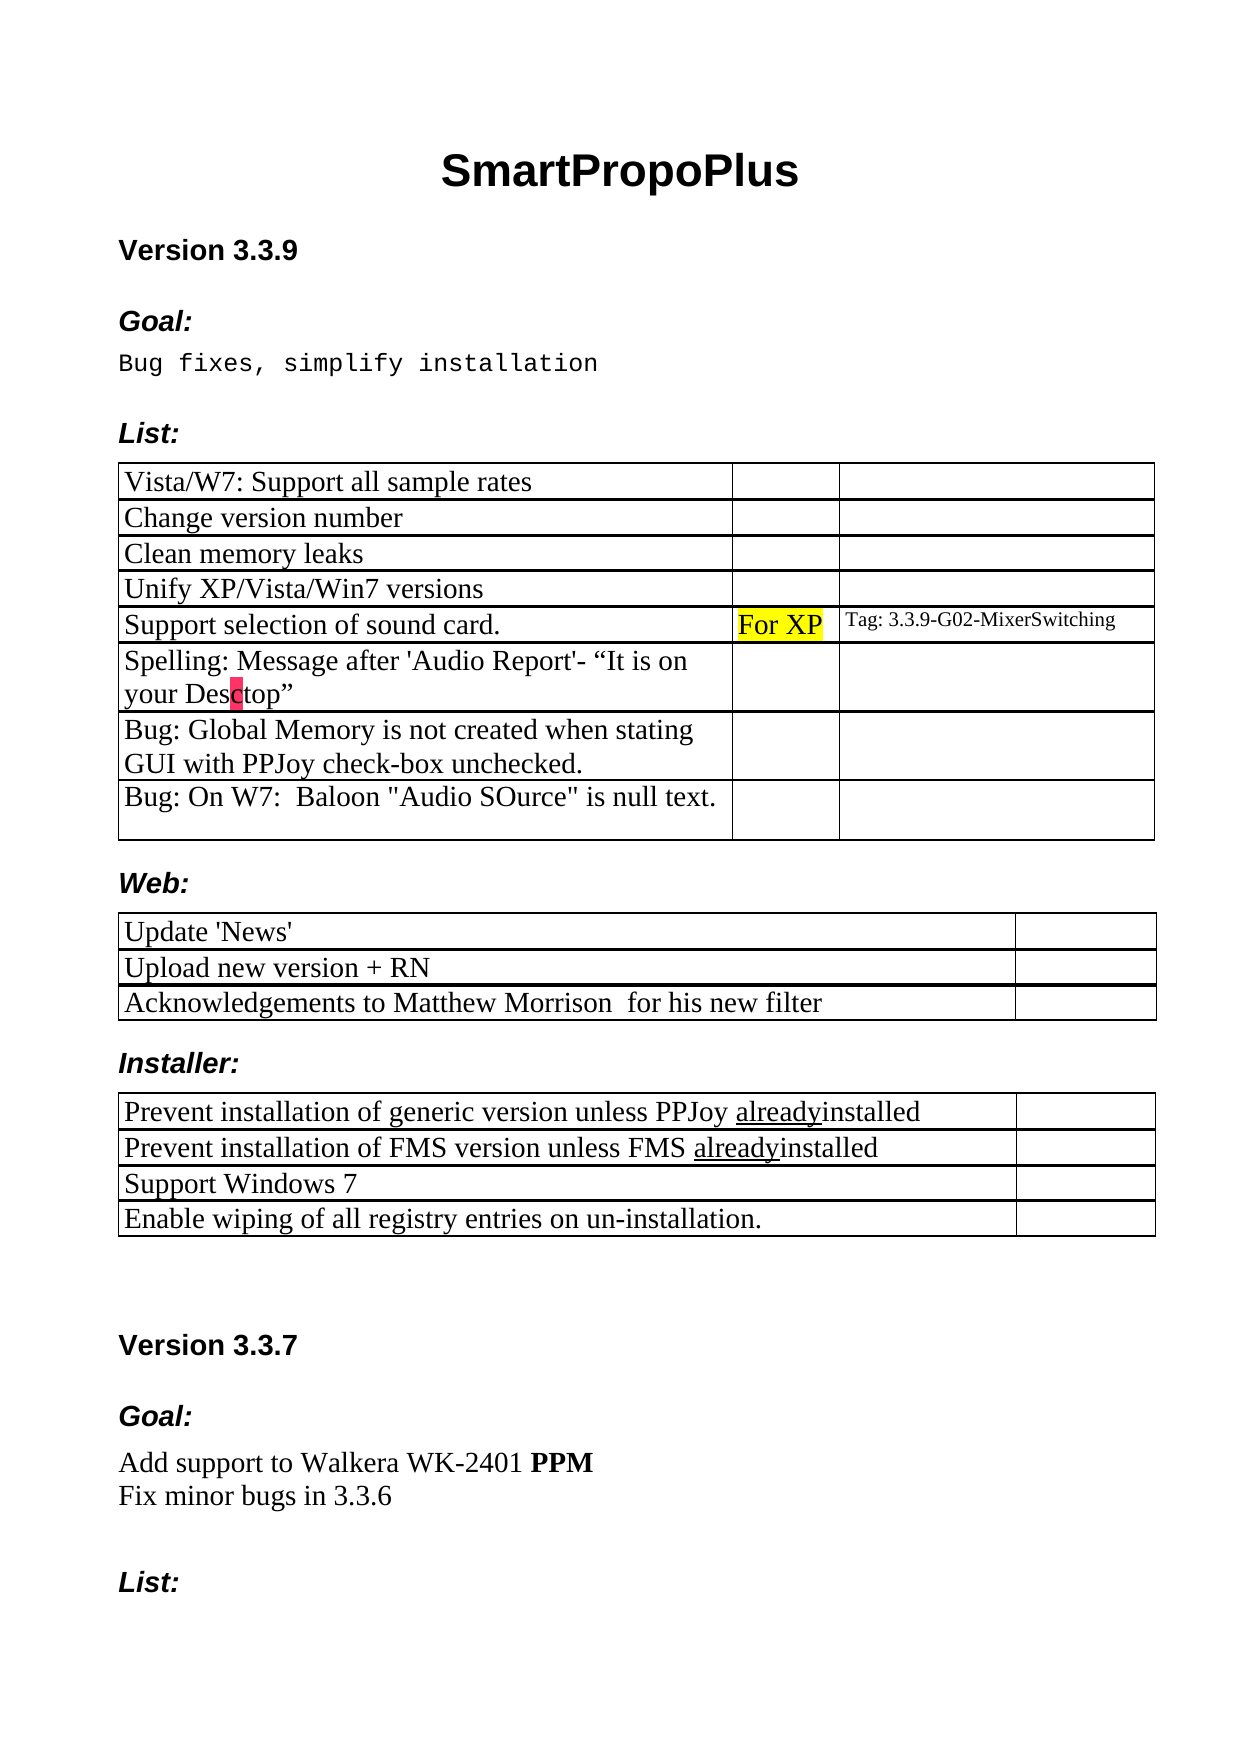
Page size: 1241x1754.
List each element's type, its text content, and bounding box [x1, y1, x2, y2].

table_cell [840, 713, 1154, 779]
table_cell Change version number [119, 501, 732, 534]
table_cell [733, 781, 839, 839]
table_cell [733, 537, 839, 569]
text List: [118, 1565, 1122, 1598]
table_header Prevent installation of generic version unless PPJoy alreadyinstalled [119, 1094, 1016, 1128]
table_cell For XP [733, 608, 839, 641]
text Fix minor bugs in 3.3.6 [118, 1478, 1122, 1512]
text Bug fixes, simplify installation [118, 350, 1122, 379]
table_header [1017, 1094, 1155, 1128]
table_cell [733, 501, 839, 534]
table_cell Spelling: Message after 'Audio Report'- “It is on your Desctop” [119, 644, 732, 710]
table_cell [733, 644, 839, 710]
table_cell [840, 781, 1154, 839]
text Web: [118, 866, 1122, 899]
table_cell [1017, 1202, 1155, 1235]
text Version 3.3.9 [118, 233, 1122, 267]
table_cell Support Windows 7 [119, 1167, 1016, 1199]
text SmartPropoPlus [118, 143, 1122, 196]
table_cell Upload new version + RN [119, 951, 1015, 983]
text Goal: [118, 1399, 1122, 1432]
text Installer: [118, 1046, 1122, 1080]
text Add support to Walkera WK-2401 PPM [118, 1445, 1122, 1478]
table_header Vista/W7: Support all sample rates [119, 464, 732, 498]
table_cell Bug: Global Memory is not created when stating GUI with PPJoy check-box unchecked. [119, 713, 732, 779]
table_header [1016, 914, 1156, 948]
table_header Update 'News' [119, 914, 1015, 948]
table_cell Unify XP/Vista/Win7 versions [119, 572, 732, 605]
table_cell Bug: On W7: Baloon "Audio SOurce" is null text. [119, 781, 732, 839]
table_cell Clean memory leaks [119, 537, 732, 569]
table_cell Prevent installation of FMS version unless FMS alreadyinstalled [119, 1131, 1016, 1164]
table_cell [840, 572, 1154, 605]
text Goal: [118, 304, 1122, 338]
table_cell Support selection of sound card. [119, 608, 732, 641]
table_cell [733, 713, 839, 779]
table_cell Enable wiping of all registry entries on un-installation. [119, 1202, 1016, 1235]
table_cell Tag: 3.3.9-G02-MixerSwitching [840, 608, 1154, 641]
table_cell [1017, 1131, 1155, 1164]
text Version 3.3.7 [118, 1328, 1122, 1361]
table_cell Acknowledgements to Matthew Morrison for his new filter [119, 987, 1015, 1019]
table_cell [840, 501, 1154, 534]
table_cell [1017, 1167, 1155, 1199]
table_header [733, 464, 839, 498]
table_cell [840, 644, 1154, 710]
table_cell [1016, 951, 1156, 983]
table_cell [733, 572, 839, 605]
table_cell [1016, 987, 1156, 1019]
table_cell [840, 537, 1154, 569]
table_header [840, 464, 1154, 498]
text List: [118, 416, 1122, 450]
